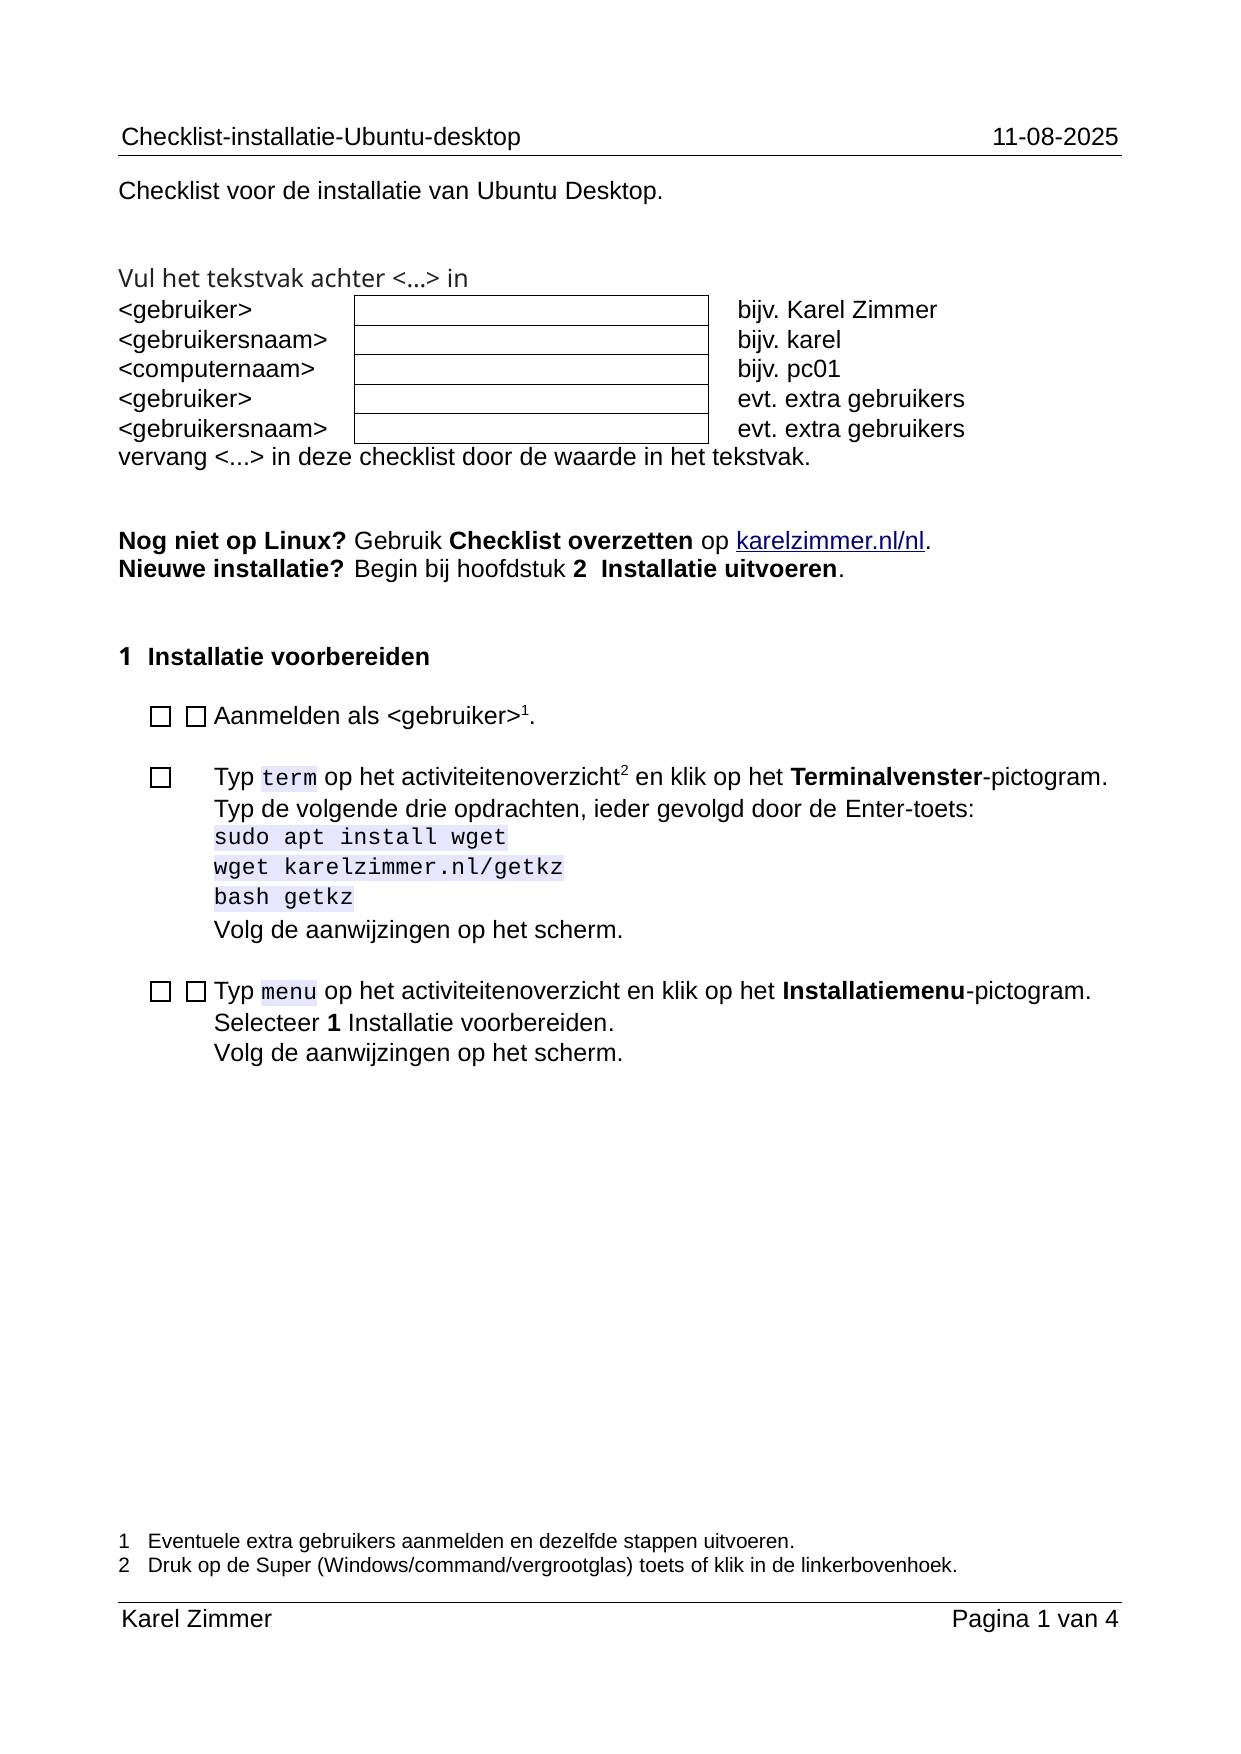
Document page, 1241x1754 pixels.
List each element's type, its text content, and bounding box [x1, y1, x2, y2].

table_cell [142, 824, 177, 854]
table_cell Typ menu op het activiteitenoverzicht en klik op het Installatiemenu-pictogram. [213, 976, 1122, 1007]
table_cell [142, 945, 177, 976]
table_cell [177, 915, 213, 945]
text bijv. Karel Zimmer [709, 295, 1122, 325]
text Vul het tekstvak achter <...> in [118, 261, 1122, 295]
table_cell [118, 854, 142, 884]
table_cell [177, 976, 213, 1007]
table_cell [118, 731, 142, 762]
table_cell [177, 762, 213, 794]
text bijv. karel [709, 325, 1122, 354]
table_cell Typ de volgende drie opdrachten, ieder gevolgd door de Enter-toets: [213, 794, 1122, 824]
table_cell [177, 885, 213, 915]
text Nog niet op Linux? Gebruik Checklist overzetten op karelzimmer.nl/nl. [118, 527, 1122, 555]
table_cell [118, 824, 142, 854]
table_cell [118, 915, 142, 945]
table_cell sudo apt install wget [213, 824, 1122, 854]
text <computernaam> [118, 354, 354, 384]
table_cell [177, 824, 213, 854]
text <gebruikersnaam> [118, 325, 354, 354]
table_header [142, 701, 177, 731]
table_cell [213, 945, 1122, 976]
table_cell [177, 794, 213, 824]
table_cell Volg de aanwijzingen op het scherm. [213, 1038, 1122, 1068]
table_cell [213, 731, 1122, 762]
table_header Aanmelden als <gebruiker>. [213, 701, 1122, 731]
table_cell Typ term op het activiteitenoverzicht en klik op het Terminalvenster-pictogram. [213, 762, 1122, 794]
table_cell [118, 885, 142, 915]
text vervang <...> in deze checklist door de waarde in het tekstvak. [118, 443, 1122, 471]
table_header [118, 701, 142, 731]
table_header [177, 701, 213, 731]
table_cell [142, 854, 177, 884]
text <gebruikersnaam> [118, 413, 354, 443]
table_cell Volg de aanwijzingen op het scherm. [213, 915, 1122, 945]
list Installatie voorbereiden [118, 639, 1122, 673]
table_cell [118, 1038, 142, 1068]
table_cell [142, 762, 177, 794]
table_cell [142, 915, 177, 945]
table_cell [142, 731, 177, 762]
table_cell [177, 731, 213, 762]
table_cell [118, 1008, 142, 1038]
table_cell [118, 976, 142, 1007]
text Nieuwe installatie? Begin bij hoofdstuk 2 Installatie uitvoeren. [118, 555, 1122, 583]
table_cell [142, 976, 177, 1007]
table_cell [142, 794, 177, 824]
text bijv. pc01 [709, 354, 1122, 384]
text Checklist voor de installatie van Ubuntu Desktop. [118, 177, 1122, 205]
table_cell [142, 885, 177, 915]
text evt. extra gebruikers [709, 384, 1122, 413]
text <gebruiker> [118, 384, 354, 413]
table_cell [177, 1038, 213, 1068]
table_cell [118, 762, 142, 794]
table_cell [118, 945, 142, 976]
table_cell [142, 1008, 177, 1038]
text <gebruiker> [118, 295, 354, 325]
table_cell [177, 945, 213, 976]
table_cell [177, 1008, 213, 1038]
table_cell [118, 794, 142, 824]
table_cell [177, 854, 213, 884]
table_cell bash getkz [213, 885, 1122, 915]
table_cell Selecteer 1 Installatie voorbereiden. [213, 1008, 1122, 1038]
table_cell wget karelzimmer.nl/getkz [213, 854, 1122, 884]
text evt. extra gebruikers [709, 413, 1122, 443]
table_cell [142, 1038, 177, 1068]
